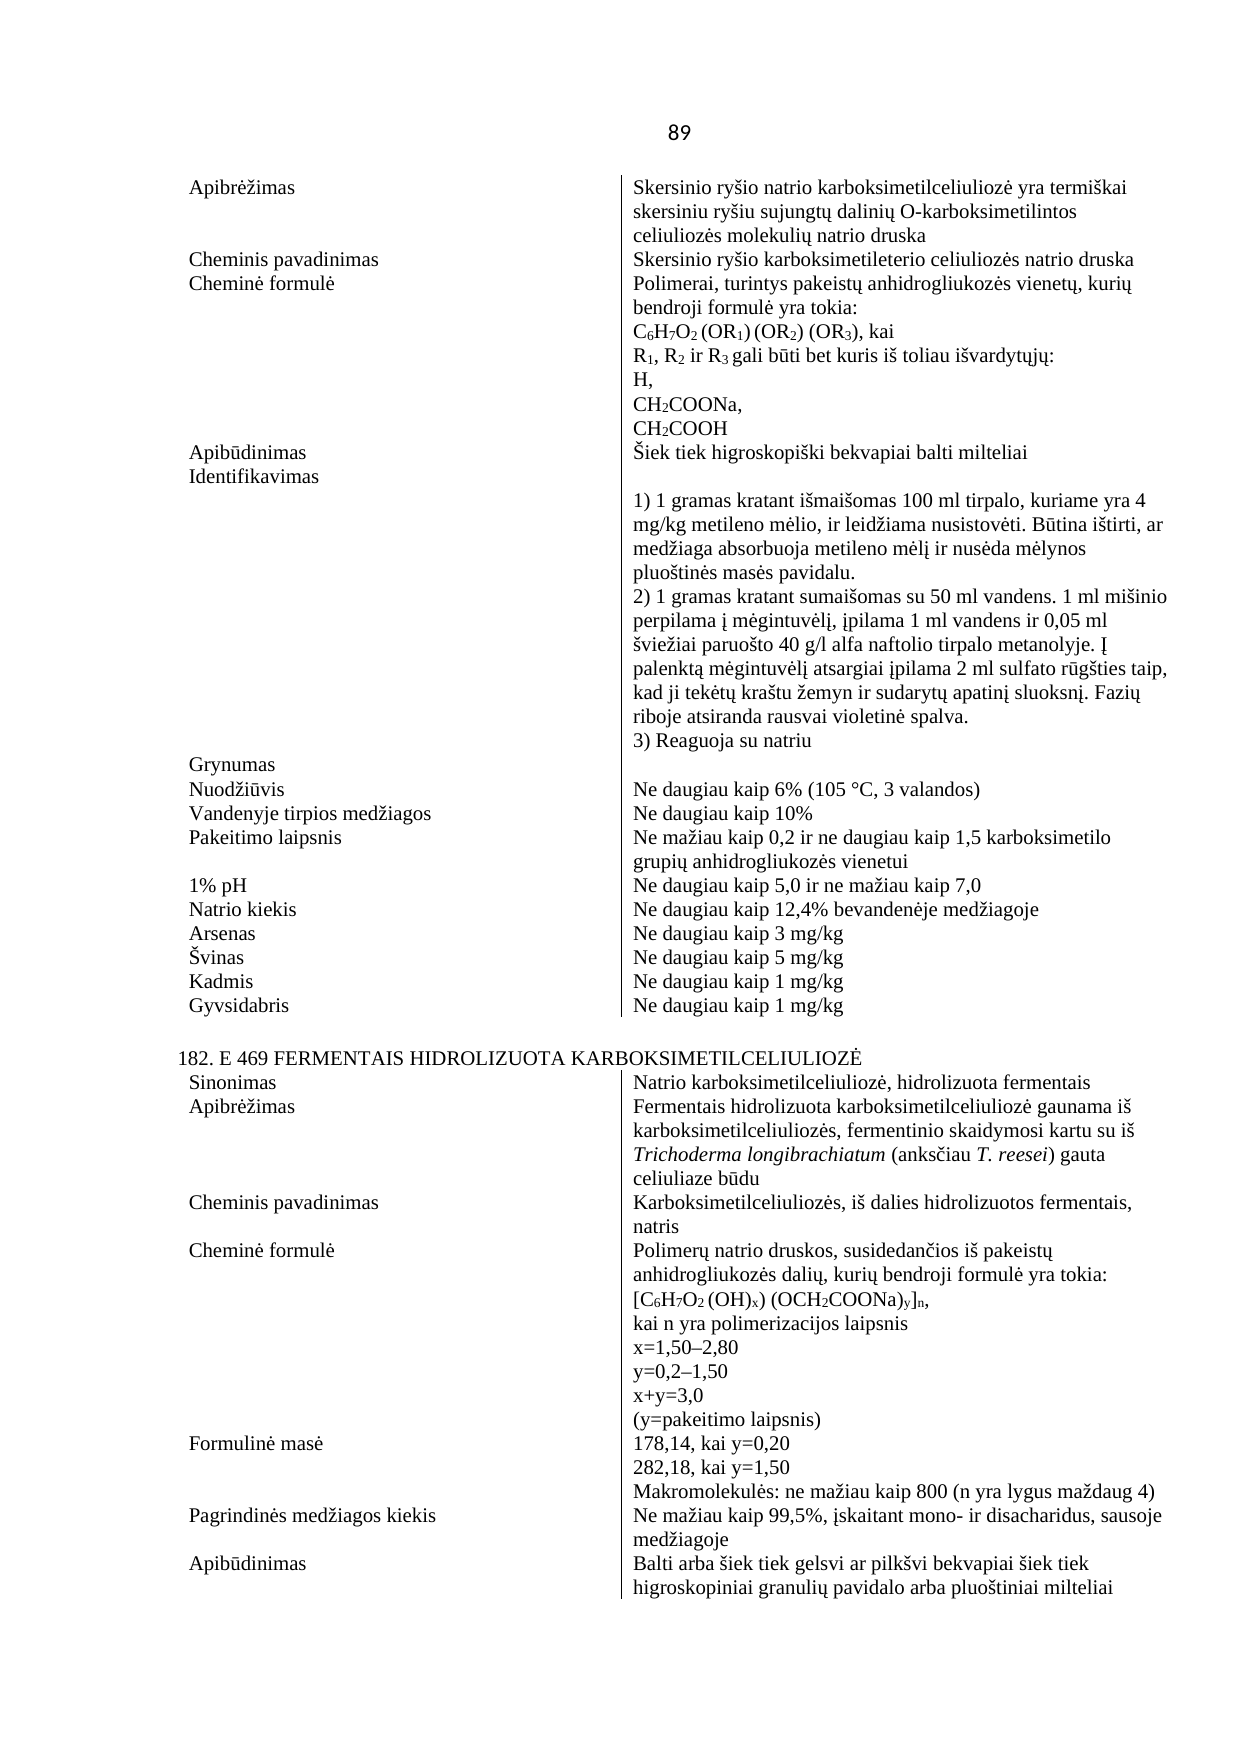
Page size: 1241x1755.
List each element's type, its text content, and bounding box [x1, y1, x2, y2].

table_cell [622, 753, 1181, 776]
table_cell Balti arba šiek tiek gelsvi ar pilkšvi bekvapiai šiek tiek higroskopiniai granulių pavidalo arba pluoštiniai milteliai [622, 1551, 1181, 1599]
table_header Sinonimas [177, 1070, 621, 1094]
table_cell Skersinio ryšio natrio karboksimetilceliuliozė yra termiškai skersiniu ryšiu sujungtų dalinių O-karboksimetilintos celiuliozės molekulių natrio druska [622, 175, 1181, 247]
table_cell Nuodžiūvis [177, 776, 621, 801]
table_cell Karboksimetilceliuliozės, iš dalies hidrolizuotos fermentais, natris [622, 1190, 1181, 1238]
table_cell Polimerų natrio druskos, susidedančios iš pakeistų anhidrogliukozės dalių, kurių bendroji formulė yra tokia: [C6H7O2 (OH)x) (OCH2COONa)y]n, kai n yra polimerizacijos laipsnis x=1,50–2,80 y=0,2–1,50 x+y=3,0 (y=pakeitimo laipsnis) [622, 1238, 1181, 1431]
table_cell Apibūdinimas [177, 440, 621, 464]
table_cell Ne daugiau kaip 1 mg/kg [622, 993, 1181, 1017]
table_cell Vandenyje tirpios medžiagos [177, 801, 621, 824]
table_cell 1% pH [177, 873, 621, 897]
table_cell Cheminis pavadinimas [177, 1190, 621, 1238]
table_cell 2) 1 gramas kratant sumaišomas su 50 ml vandens. 1 ml mišinio perpilama į mėgintuvėlį, įpilama 1 ml vandens ir 0,05 ml šviežiai paruošto 40 g/l alfa naftolio tirpalo metanolyje. Į palenktą mėgintuvėlį atsargiai įpilama 2 ml sulfato rūgšties taip, kad ji tekėtų kraštu žemyn ir sudarytų apatinį sluoksnį. Fazių riboje atsiranda rausvai violetinė spalva. [622, 584, 1181, 728]
table_cell Identifikavimas [177, 464, 621, 488]
table_cell Šiek tiek higroskopiški bekvapiai balti milteliai [622, 440, 1181, 464]
table_cell Švinas [177, 945, 621, 969]
table_cell Ne daugiau kaip 1 mg/kg [622, 969, 1181, 993]
table_cell Pagrindinės medžiagos kiekis [177, 1503, 621, 1551]
table_header Natrio karboksimetilceliuliozė, hidrolizuota fermentais [622, 1070, 1181, 1094]
table_cell Cheminė formulė [177, 271, 621, 439]
table_cell Ne daugiau kaip 3 mg/kg [622, 921, 1181, 945]
table_cell [177, 488, 621, 584]
table_cell Apibrėžimas [177, 175, 621, 247]
table_cell Apibūdinimas [177, 1551, 621, 1599]
table_cell Arsenas [177, 921, 621, 945]
table_cell Polimerai, turintys pakeistų anhidrogliukozės vienetų, kurių bendroji formulė yra tokia: C6H7O2 (OR1) (OR2) (OR3), kai R1, R2 ir R3 gali būti bet kuris iš toliau išvardytųjų: H, CH2COONa, CH2COOH [622, 271, 1181, 439]
table_cell 3) Reaguoja su natriu [622, 728, 1181, 752]
table_cell Kadmis [177, 969, 621, 993]
table_cell 178,14, kai y=0,20 282,18, kai y=1,50 Makromolekulės: ne mažiau kaip 800 (n yra lygus maždaug 4) [622, 1431, 1181, 1503]
table_cell [177, 584, 621, 728]
table_cell Fermentais hidrolizuota karboksimetilceliuliozė gaunama iš karboksimetilceliuliozės, fermentinio skaidymosi kartu su iš Trichoderma longibrachiatum (anksčiau T. reesei) gauta celiuliaze būdu [622, 1094, 1181, 1190]
table_cell Cheminis pavadinimas [177, 247, 621, 271]
table_cell Natrio kiekis [177, 897, 621, 921]
table_cell Ne mažiau kaip 99,5%, įskaitant mono- ir disacharidus, sausoje medžiagoje [622, 1503, 1181, 1551]
table_cell Pakeitimo laipsnis [177, 825, 621, 873]
table_cell [622, 464, 1181, 488]
table_cell Gyvsidabris [177, 993, 621, 1017]
table_cell Ne daugiau kaip 12,4% bevandenėje medžiagoje [622, 897, 1181, 921]
table_cell Grynumas [177, 753, 621, 776]
table_cell Cheminė formulė [177, 1238, 621, 1431]
table_cell Formulinė masė [177, 1431, 621, 1503]
table_cell Apibrėžimas [177, 1094, 621, 1190]
table_cell Ne daugiau kaip 10% [622, 801, 1181, 824]
table_cell Ne daugiau kaip 6% (105 °C, 3 valandos) [622, 776, 1181, 801]
table_cell Ne daugiau kaip 5 mg/kg [622, 945, 1181, 969]
text 182. E 469 FERMENTAIS HIDROLIZUOTA KARBOKSIMETILCELIULIOZĖ [177, 1046, 1181, 1070]
table_cell 1) 1 gramas kratant išmaišomas 100 ml tirpalo, kuriame yra 4 mg/kg metileno mėlio, ir leidžiama nusistovėti. Būtina ištirti, ar medžiaga absorbuoja metileno mėlį ir nusėda mėlynos pluoštinės masės pavidalu. [622, 488, 1181, 584]
table_cell [177, 728, 621, 752]
table_cell Ne daugiau kaip 5,0 ir ne mažiau kaip 7,0 [622, 873, 1181, 897]
table_cell Skersinio ryšio karboksimetileterio celiuliozės natrio druska [622, 247, 1181, 271]
table_cell Ne mažiau kaip 0,2 ir ne daugiau kaip 1,5 karboksimetilo grupių anhidrogliukozės vienetui [622, 825, 1181, 873]
